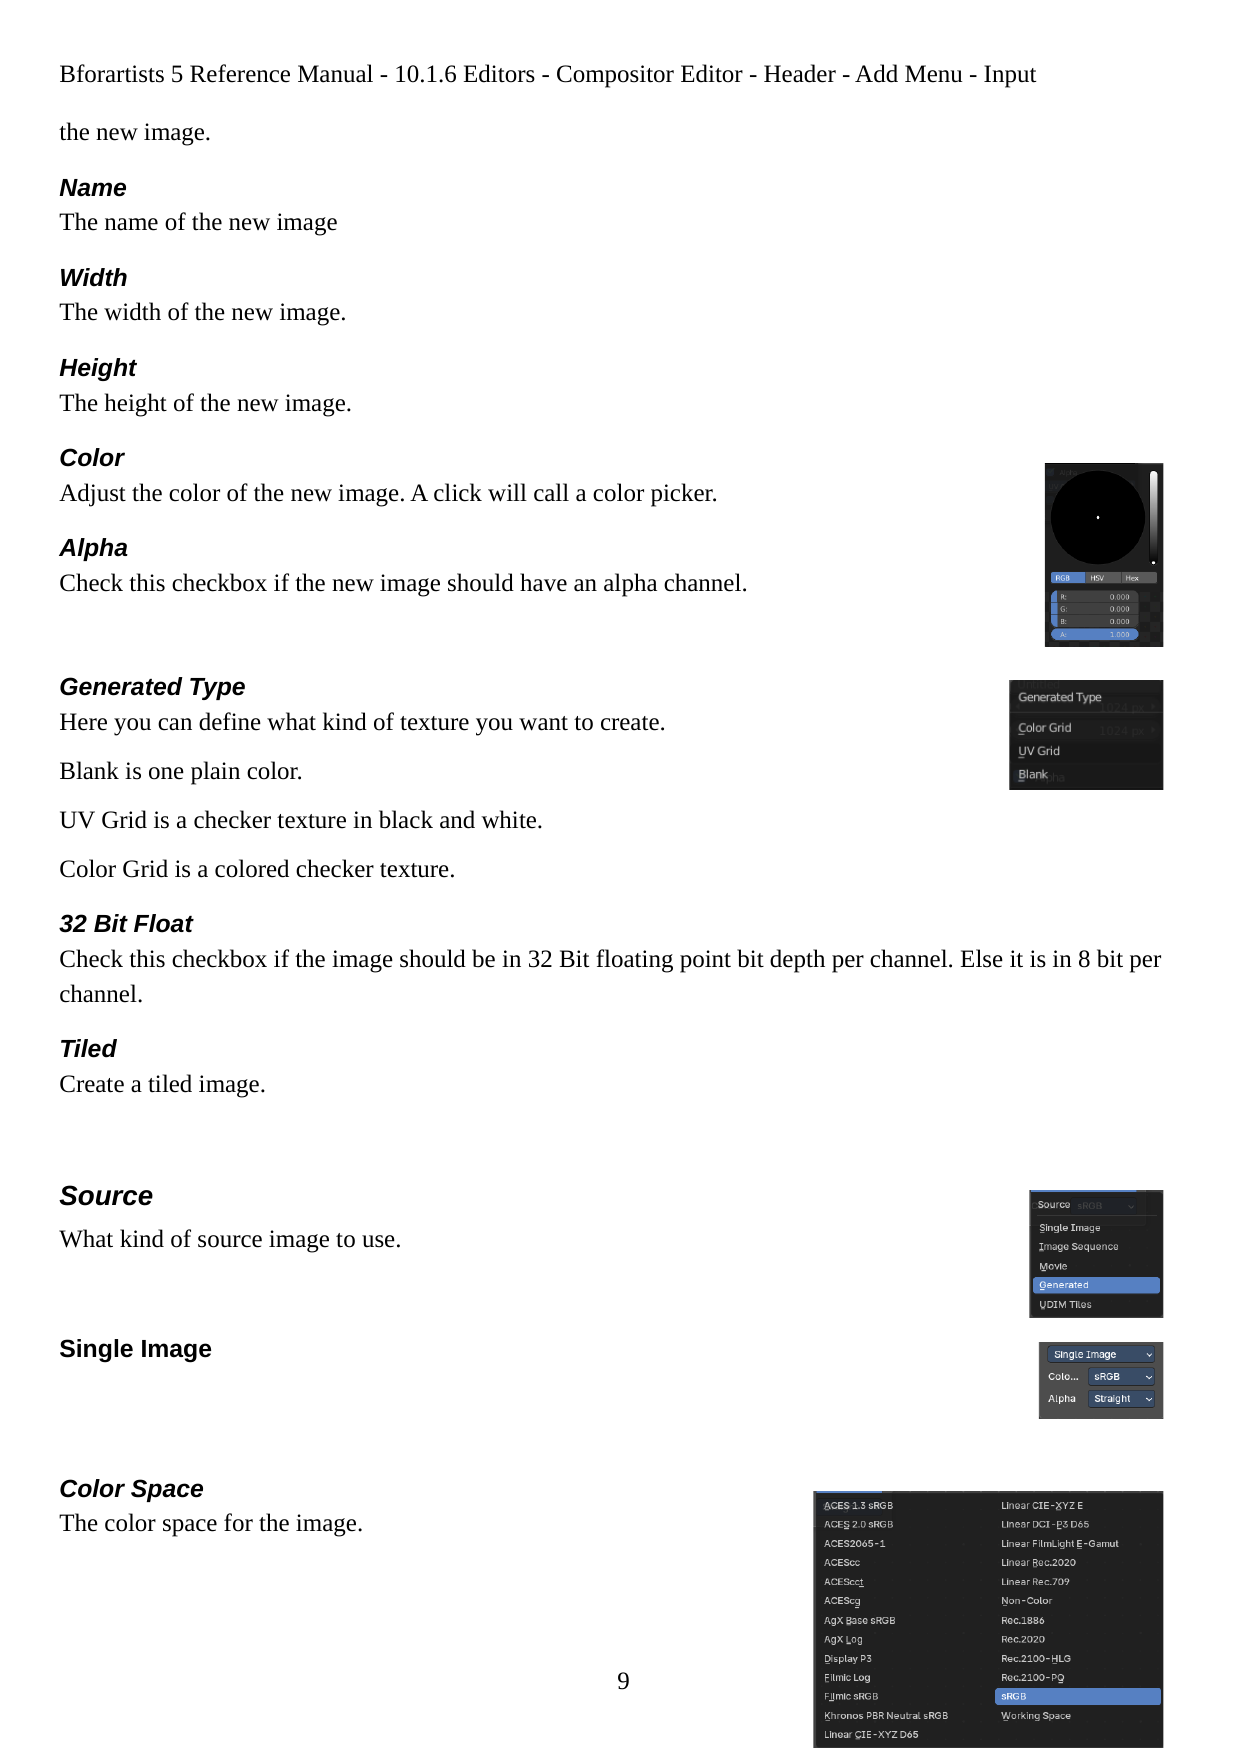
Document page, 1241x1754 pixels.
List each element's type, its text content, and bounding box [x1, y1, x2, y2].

picture [1009, 680, 1164, 790]
subtitle Height [59, 353, 1181, 381]
subtitle Tiled [59, 1034, 1181, 1063]
subtitle [1164, 533, 1181, 562]
text The name of the new image [59, 207, 1181, 236]
text The color space for the image. [59, 1508, 813, 1537]
subtitle Generated Type [59, 672, 1181, 701]
text the new image. [59, 117, 1181, 146]
text Check this checkbox if the new image should have an alpha channel. [59, 568, 1044, 597]
text Adjust the color of the new image. A click will call a color picker. [59, 478, 1044, 506]
subtitle Width [59, 263, 1181, 291]
picture [1038, 1342, 1164, 1419]
text What kind of source image to use. [59, 1224, 1029, 1253]
picture [1044, 463, 1164, 647]
text Blank is one plain color. [59, 756, 1009, 785]
text Here you can define what kind of texture you want to create. [59, 707, 1009, 736]
text UV Grid is a checker texture in black and white. [59, 805, 1181, 834]
subtitle Color [59, 443, 1181, 471]
subtitle Name [59, 173, 1181, 201]
subtitle Color Space [59, 1474, 1181, 1502]
subtitle Single Image [59, 1334, 1181, 1363]
text The height of the new image. [59, 388, 1181, 416]
subtitle Alpha [59, 533, 1044, 562]
text Create a tiled image. [59, 1069, 1181, 1098]
text Check this checkbox if the image should be in 32 Bit floating point bit depth per channel. Else it is in 8 bit per channel. [59, 944, 1181, 1007]
text The width of the new image. [59, 297, 1181, 326]
picture [1029, 1190, 1164, 1318]
picture [813, 1491, 1164, 1748]
text Color Grid is a colored checker texture. [59, 854, 1181, 883]
subtitle 32 Bit Float [59, 909, 1181, 938]
subtitle Source [59, 1179, 1181, 1211]
